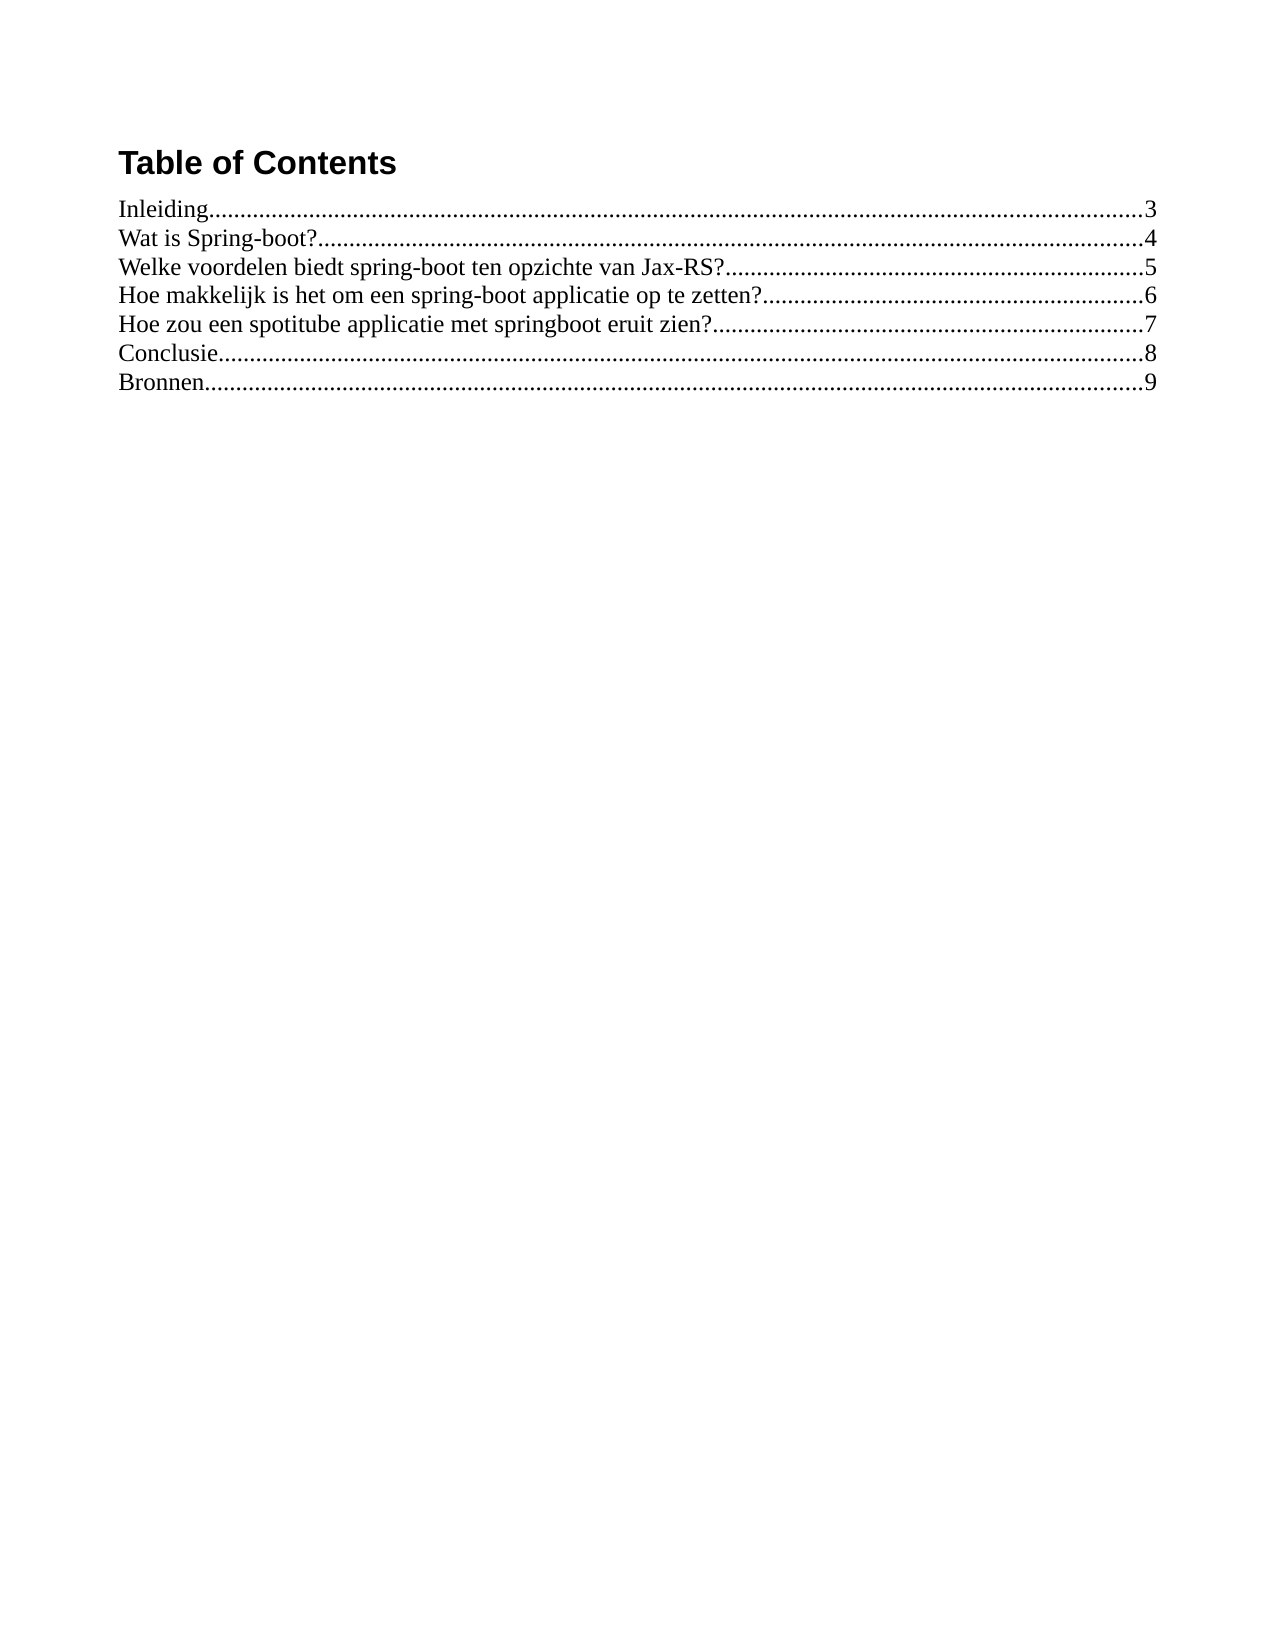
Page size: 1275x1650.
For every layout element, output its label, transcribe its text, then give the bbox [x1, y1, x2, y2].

text Conclusie 8 [118, 338, 1157, 367]
text Wat is Spring-boot? 4 [118, 223, 1157, 252]
text Welke voordelen biedt spring-boot ten opzichte van Jax-RS? 5 [118, 252, 1157, 280]
text Hoe zou een spotitube applicatie met springboot eruit zien? 7 [118, 309, 1157, 338]
subtitle Table of Contents [118, 143, 1157, 182]
text Hoe makkelijk is het om een spring-boot applicatie op te zetten? 6 [118, 280, 1157, 309]
text Bronnen 9 [118, 367, 1157, 395]
text Inleiding 3 [118, 194, 1157, 223]
